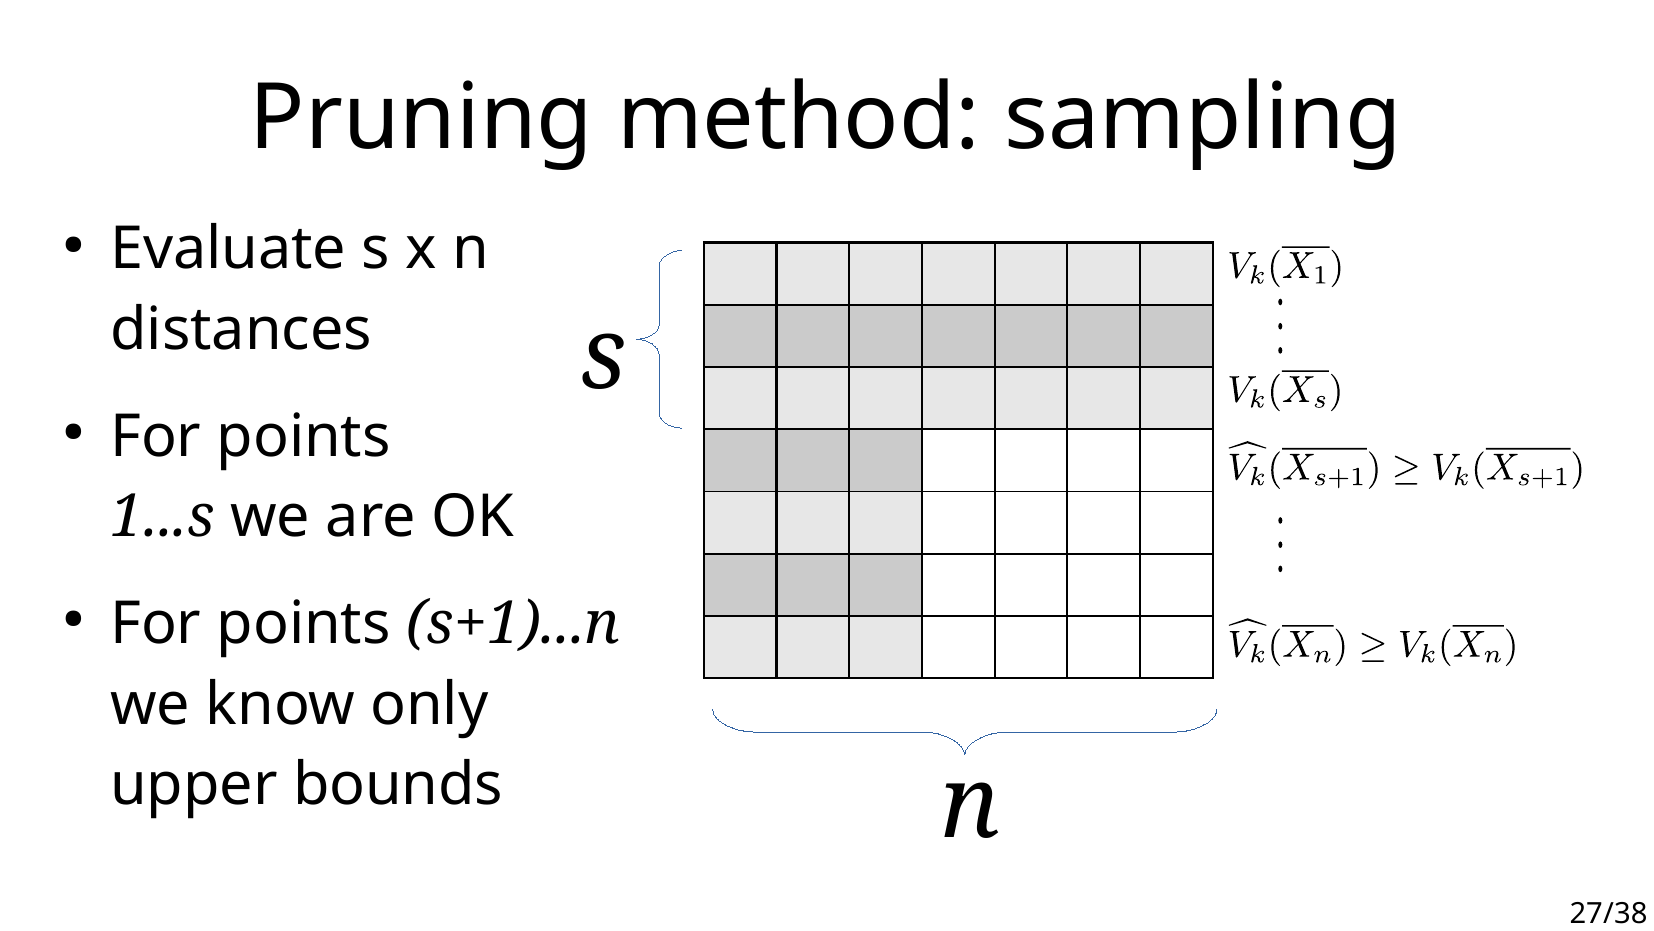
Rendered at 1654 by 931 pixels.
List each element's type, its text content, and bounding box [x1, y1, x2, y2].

text_box [1275, 298, 1286, 354]
text_box s [566, 274, 695, 389]
text_box [1227, 441, 1586, 489]
text_box [1227, 370, 1344, 412]
picture [695, 236, 1217, 684]
text_box [1275, 517, 1286, 573]
list Evaluate s x n distances For points 1...s we are OK For points (s+1)...n we know only upper bounds [47, 205, 628, 906]
text_box n [925, 723, 1057, 839]
text_box [1227, 618, 1519, 667]
title Pruning method: sampling [82, 1, 1571, 226]
text_box [1227, 246, 1345, 288]
